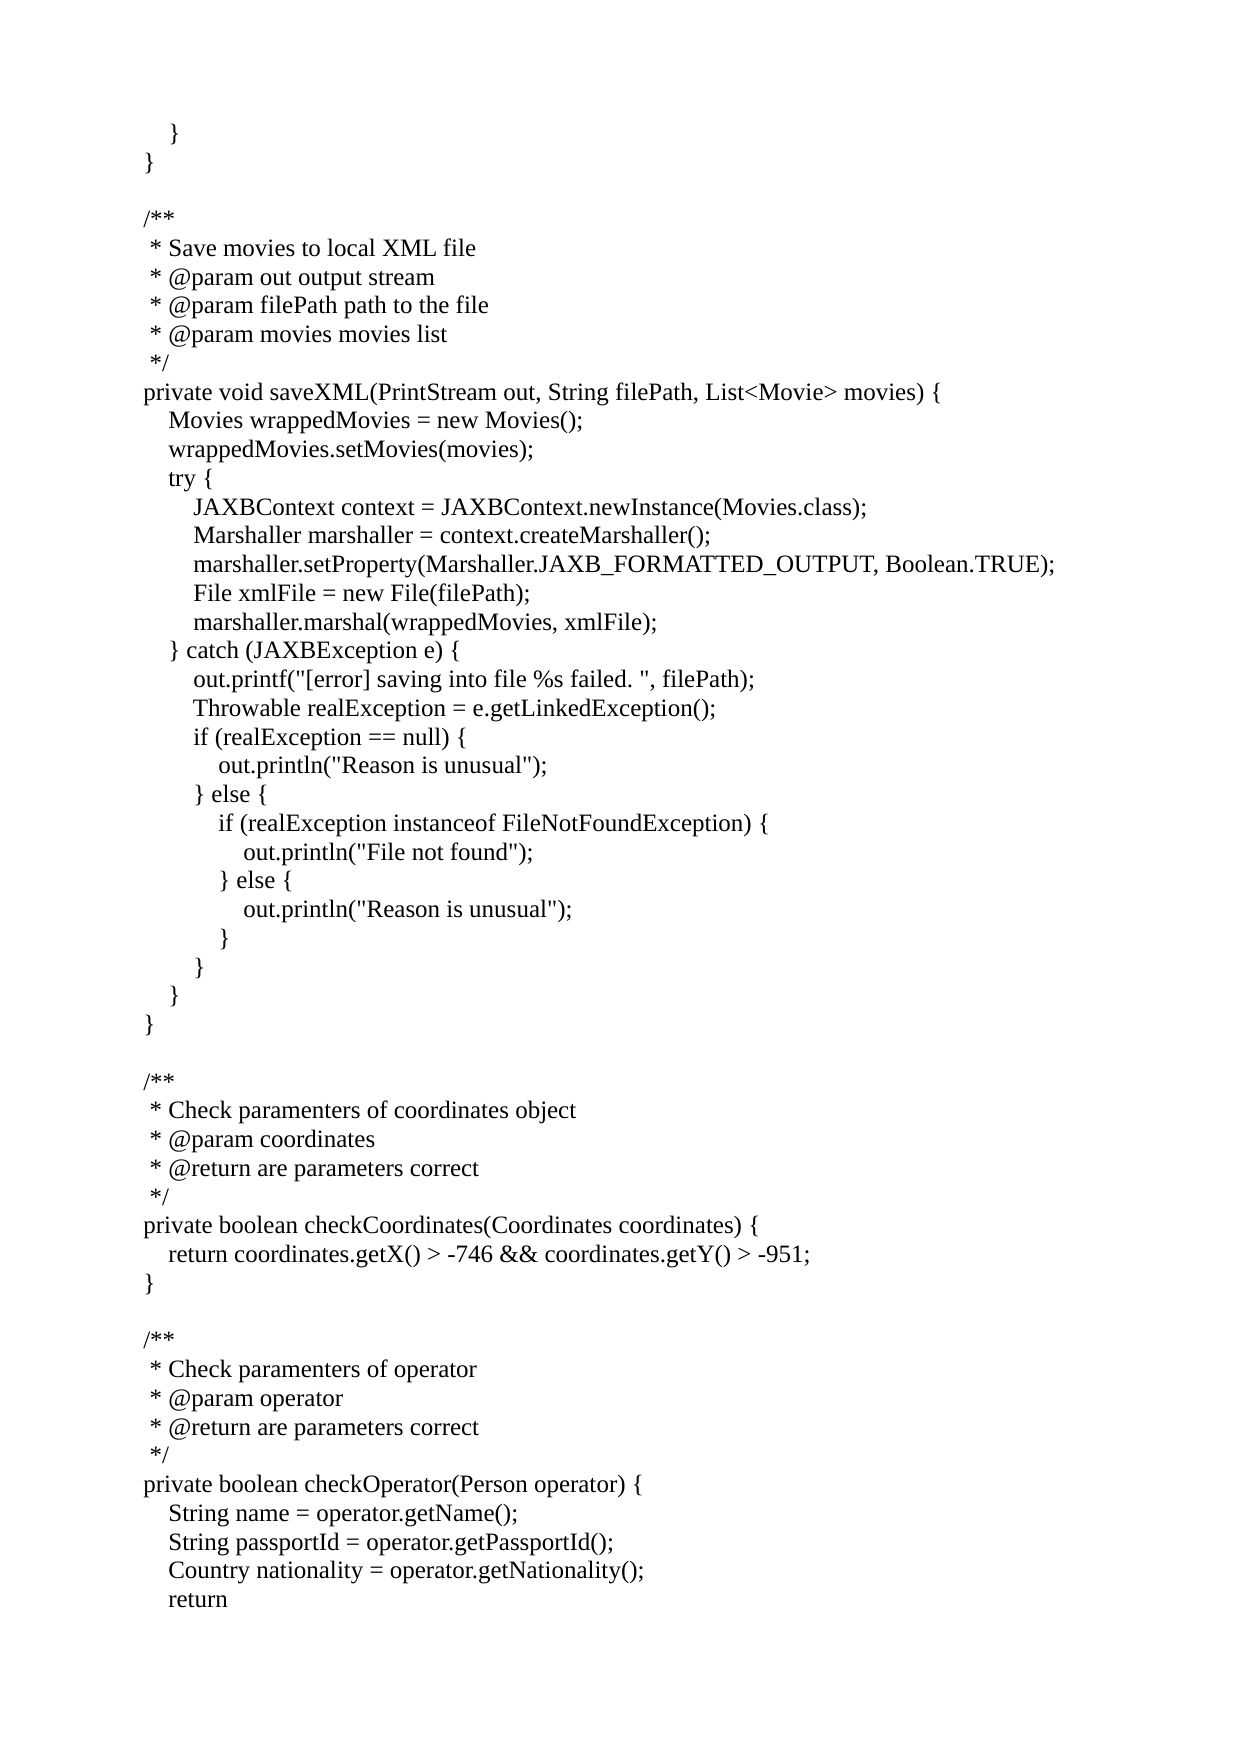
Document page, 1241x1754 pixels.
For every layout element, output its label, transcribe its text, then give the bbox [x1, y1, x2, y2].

text marshaller.marshal(wrappedMovies, xmlFile); [118, 607, 1122, 636]
text marshaller.setProperty(Marshaller.JAXB_FORMATTED_OUTPUT, Boolean.TRUE); [118, 549, 1122, 578]
text } else { [118, 779, 1122, 808]
text */ [118, 1441, 1122, 1469]
text private void saveXML(PrintStream out, String filePath, List<Movie> movies) { [118, 377, 1122, 406]
text } [118, 147, 1122, 176]
text * @param movies movies list [118, 319, 1122, 348]
text private boolean checkCoordinates(Coordinates coordinates) { [118, 1211, 1122, 1239]
text return [118, 1584, 1122, 1613]
text * @return are parameters correct [118, 1153, 1122, 1182]
text File xmlFile = new File(filePath); [118, 578, 1122, 607]
text * @return are parameters correct [118, 1412, 1122, 1441]
text } [118, 1268, 1122, 1297]
text /** [118, 204, 1122, 233]
text String passportId = operator.getPassportId(); [118, 1527, 1122, 1556]
text if (realException == null) { [118, 722, 1122, 751]
text * @param filePath path to the file [118, 291, 1122, 319]
text } [118, 981, 1122, 1009]
text out.println("Reason is unusual"); [118, 751, 1122, 779]
text /** [118, 1326, 1122, 1354]
text * Check paramenters of operator [118, 1354, 1122, 1383]
text * Save movies to local XML file [118, 233, 1122, 262]
text } catch (JAXBException e) { [118, 636, 1122, 664]
text out.println("Reason is unusual"); [118, 894, 1122, 923]
text */ [118, 1182, 1122, 1211]
text Country nationality = operator.getNationality(); [118, 1556, 1122, 1584]
text if (realException instanceof FileNotFoundException) { [118, 808, 1122, 837]
text JAXBContext context = JAXBContext.newInstance(Movies.class); [118, 492, 1122, 521]
text */ [118, 348, 1122, 377]
text Movies wrappedMovies = new Movies(); [118, 406, 1122, 434]
text } [118, 952, 1122, 981]
text } [118, 118, 1122, 147]
text } [118, 923, 1122, 952]
text } [118, 1009, 1122, 1038]
text /** [118, 1067, 1122, 1096]
text * @param coordinates [118, 1124, 1122, 1153]
text wrappedMovies.setMovies(movies); [118, 434, 1122, 463]
text Marshaller marshaller = context.createMarshaller(); [118, 521, 1122, 549]
text out.printf("[error] saving into file %s failed. ", filePath); [118, 664, 1122, 693]
text String name = operator.getName(); [118, 1498, 1122, 1527]
text try { [118, 463, 1122, 492]
text Throwable realException = e.getLinkedException(); [118, 693, 1122, 722]
text private boolean checkOperator(Person operator) { [118, 1469, 1122, 1498]
text * @param out output stream [118, 262, 1122, 291]
text * @param operator [118, 1383, 1122, 1412]
text out.println("File not found"); [118, 837, 1122, 866]
text } else { [118, 866, 1122, 894]
text * Check paramenters of coordinates object [118, 1096, 1122, 1124]
text return coordinates.getX() > -746 && coordinates.getY() > -951; [118, 1239, 1122, 1268]
